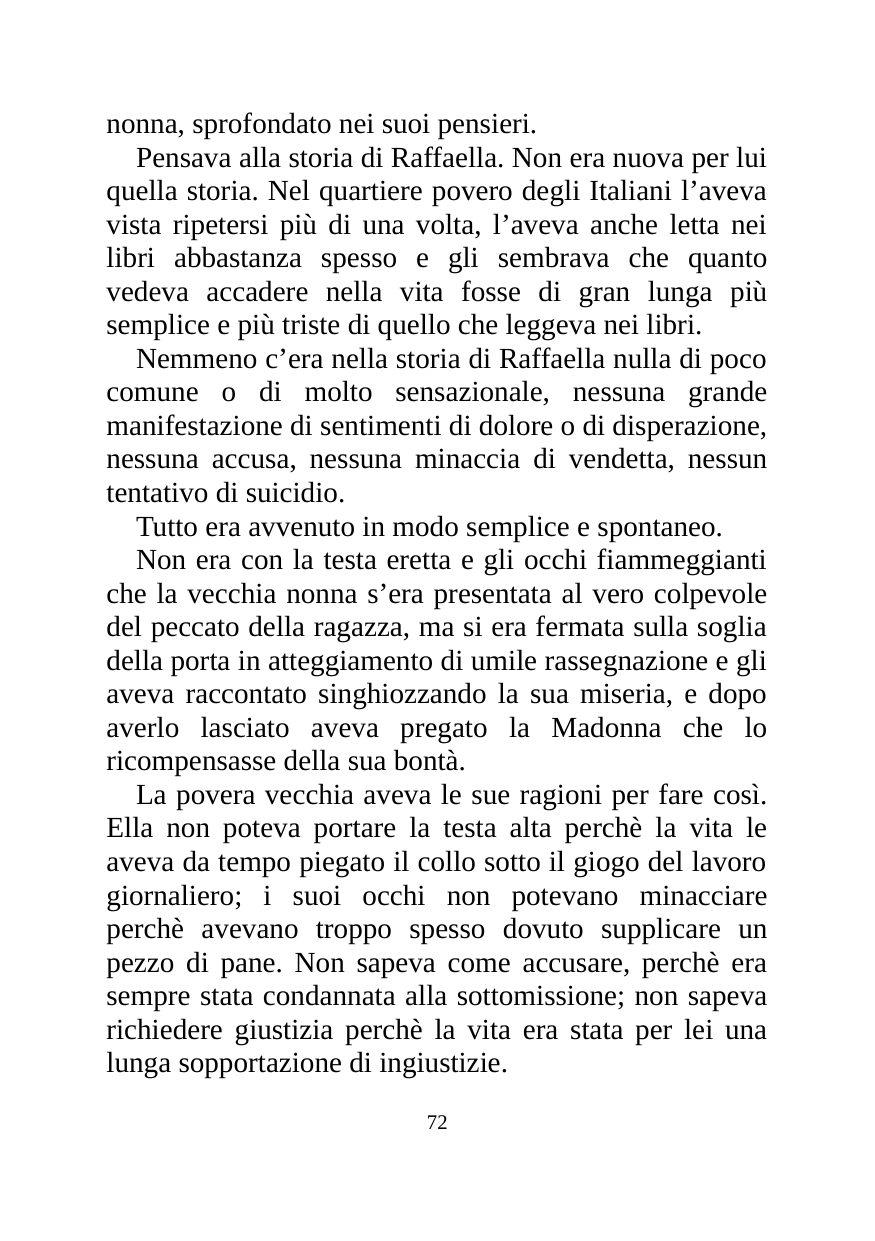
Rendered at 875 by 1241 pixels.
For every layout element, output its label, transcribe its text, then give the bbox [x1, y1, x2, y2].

text Pensava alla storia di Raffaella. Non era nuova per lui quella storia. Nel quartiere povero degli Italiani l’aveva vista ripetersi più di una volta, l’aveva anche letta nei libri abbastanza spesso e gli sembrava che quanto vedeva accadere nella vita fosse di gran lunga più semplice e più triste di quello che leggeva nei libri. [106, 140, 768, 341]
text Tutto era avvenuto in modo semplice e spontaneo. [106, 509, 768, 542]
text Nemmeno c’era nella storia di Raffaella nulla di poco comune o di molto sensazionale, nessuna grande manifestazione di sentimenti di dolore o di disperazione, nessuna accusa, nessuna minaccia di vendetta, nessun tentativo di suicidio. [106, 341, 768, 509]
text Non era con la testa eretta e gli occhi fiammeggianti che la vecchia nonna s’era presentata al vero colpevole del peccato della ragazza, ma si era fermata sulla soglia della porta in atteggiamento di umile rassegnazione e gli aveva raccontato singhiozzando la sua miseria, e dopo averlo lasciato aveva pregato la Madonna che lo ricompensasse della sua bontà. [106, 542, 768, 777]
text La povera vecchia aveva le sue ragioni per fare così. Ella non poteva portare la testa alta perchè la vita le aveva da tempo piegato il collo sotto il giogo del lavoro giornaliero; i suoi occhi non potevano minacciare perchè avevano troppo spesso dovuto supplicare un pezzo di pane. Non sapeva come accusare, perchè era sempre stata condannata alla sottomissione; non sapeva richiedere giustizia perchè la vita era stata per lei una lunga sopportazione di ingiustizie. [106, 777, 768, 1079]
text nonna, sprofondato nei suoi pensieri. [106, 106, 768, 140]
